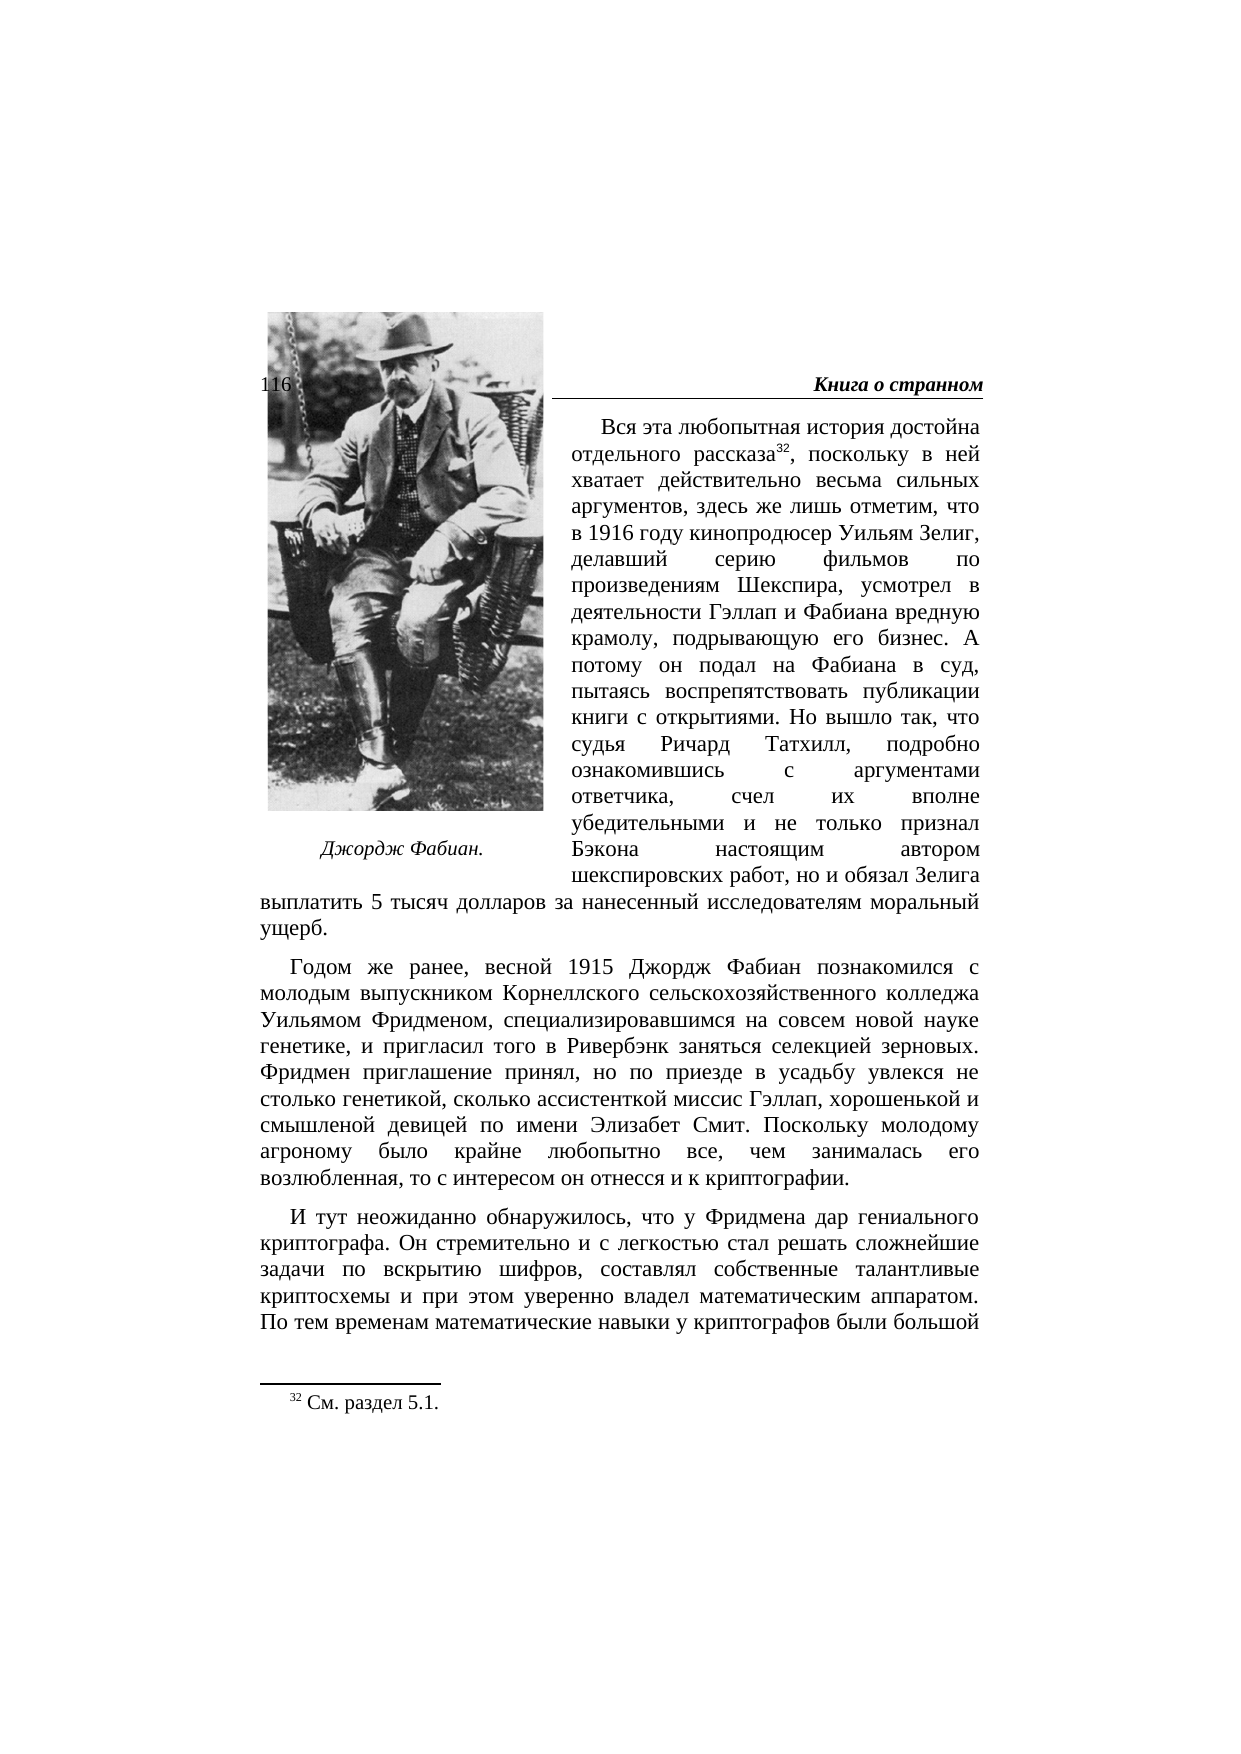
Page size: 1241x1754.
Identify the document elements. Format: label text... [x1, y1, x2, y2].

text Вся эта любопытная история достойна отдельного рассказа, поскольку в ней хватает действительно весьма сильных аргументов, здесь же лишь отметим, что в 1916 году кинопродюсер Уильям Зелиг, делавший серию фильмов по произведениям Шекспира, усмотрел в деятельности Гэллап и Фабиана вредную крамолу, подрывающую его бизнес. А потому он подал на Фабиана в суд, пытаясь воспрепятствовать публикации книги с открытиями. Но вышло так, что судья Ричард Татхилл, подробно ознакомившись с аргументами ответчика, счел их вполне убедительными и не только признал Бэкона настоящим автором шекспировских работ, но и обязал Зелига выплатить 5 тысяч долларов за нанесенный исследователям моральный ущерб. [260, 413, 980, 941]
text И тут неожиданно обнаружилось, что у Фридмена дар гениального криптографа. Он стремительно и с легкостью стал решать сложнейшие задачи по вскрытию шифров, составлял собственные талантливые криптосхемы и при этом уверенно владел математическим аппаратом. По тем временам математические навыки у криптографов были большой [260, 1203, 980, 1334]
text Годом же ранее, весной 1915 Джордж Фабиан познакомился с молодым выпускником Корнеллского сельскохозяйственного колледжа Уильямом Фридменом, специализировавшимся на совсем новой науке генетике, и пригласил того в Ривербэнк заняться селекцией зерновых. Фридмен приглашение принял, но по приезде в усадьбу увлекся не столько генетикой, сколько ассистенткой миссис Гэллап, хорошенькой и смышленой девицей по имени Элизабет Смит. Поскольку молодому агроному было крайне любопытно все, чем занималась его возлюбленная, то с интересом он отнесся и к криптографии. [260, 953, 980, 1190]
text Джордж Фабиан. [267, 836, 537, 859]
picture [267, 312, 544, 811]
text См. раздел 5.1. [260, 1390, 980, 1414]
